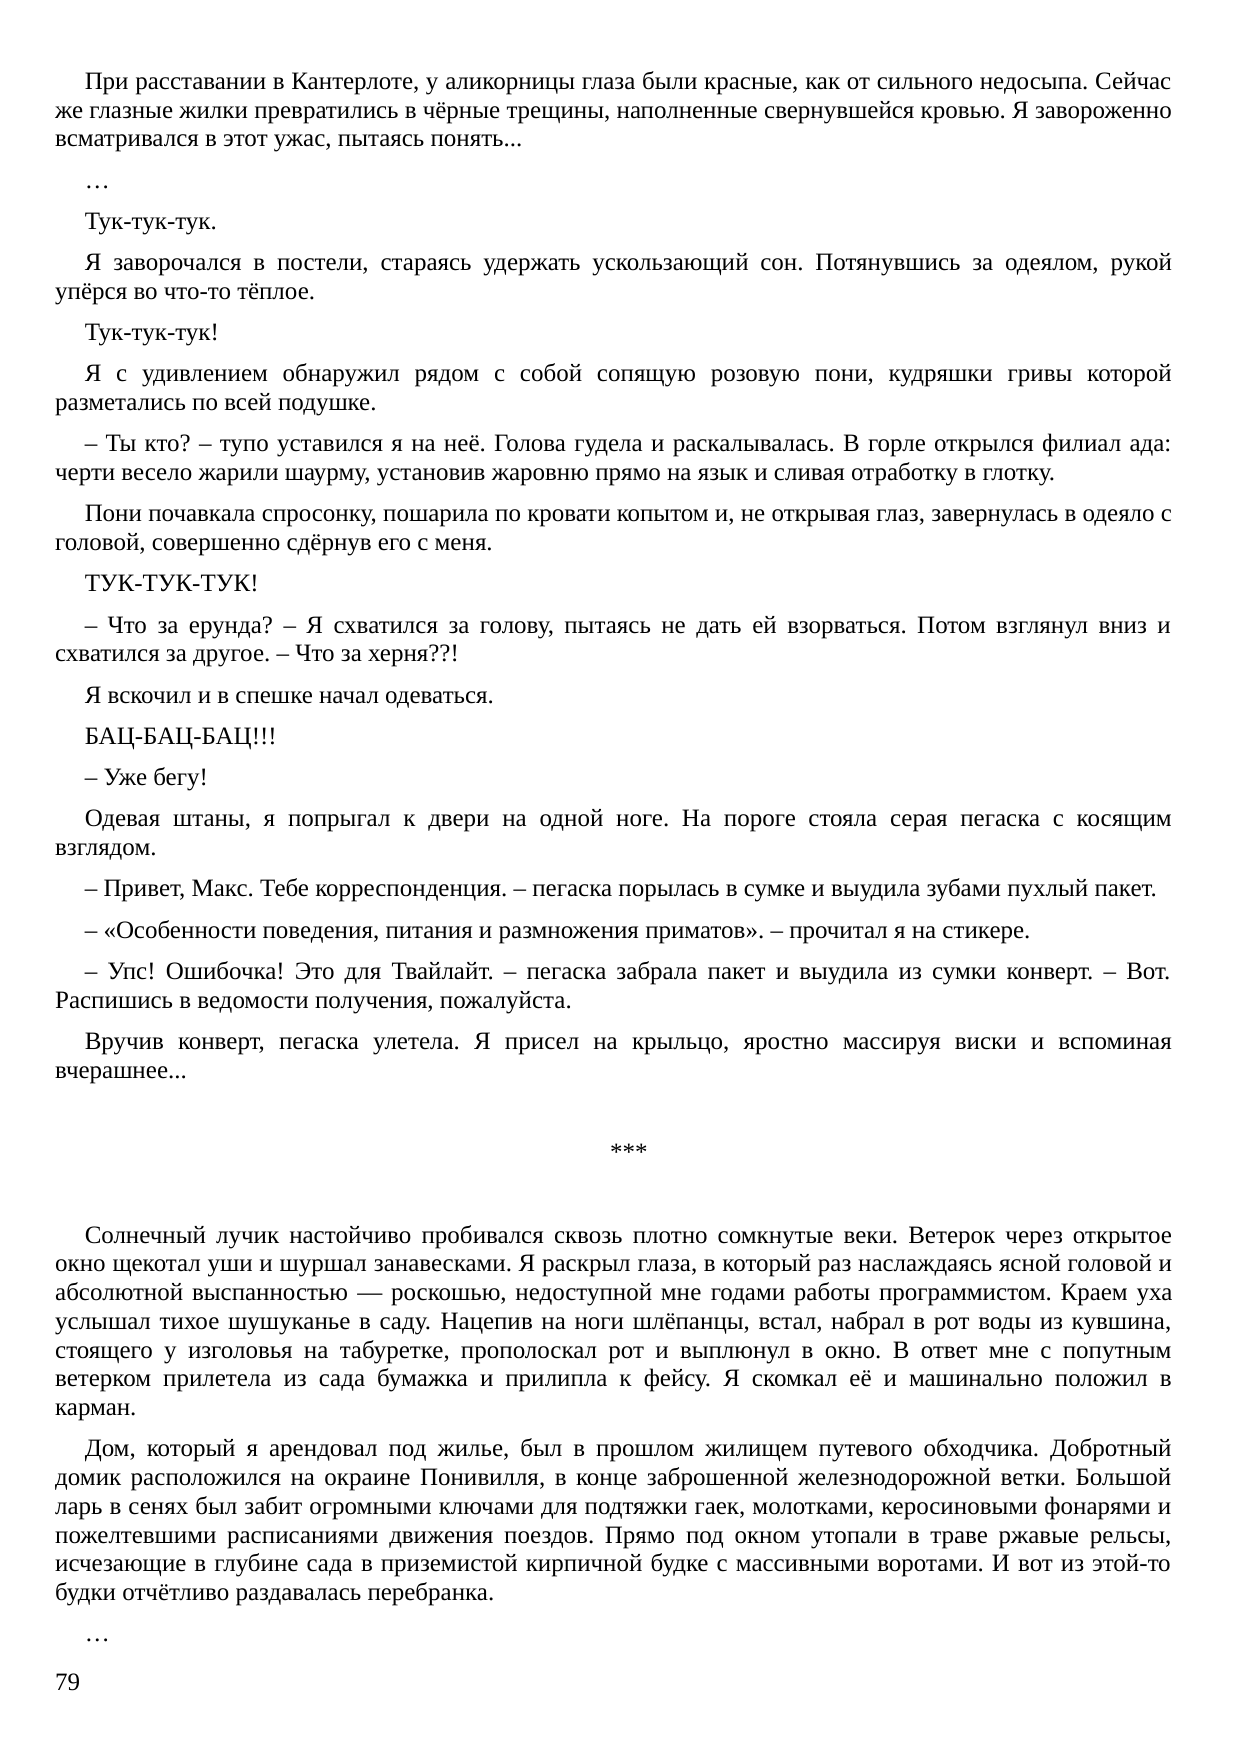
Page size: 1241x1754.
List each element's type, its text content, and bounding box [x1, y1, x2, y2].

text – Ты кто? – тупо уставился я на неё. Голова гудела и раскалывалась. В горле открылся филиал ада: черти весело жарили шаурму, установив жаровню прямо на язык и сливая отработку в глотку. [55, 428, 1173, 486]
text Солнечный лучик настойчиво пробивался сквозь плотно сомкнутые веки. Ветерок через открытое окно щекотал уши и шуршал занавесками. Я раскрыл глаза, в который раз наслаждаясь ясной головой и абсолютной выспанностью — роскошью, недоступной мне годами работы программистом. Краем уха услышал тихое шушуканье в саду. Нацепив на ноги шлёпанцы, встал, набрал в рот воды из кувшина, стоящего у изголовья на табуретке, прополоскал рот и выплюнул в окно. В ответ мне с попутным ветерком прилетела из сада бумажка и прилипла к фейсу. Я скомкал её и машинально положил в карман. [55, 1220, 1173, 1421]
text – Привет, Макс. Тебе корреспонденция. – пегаска порылась в сумке и выудила зубами пухлый пакет. [55, 873, 1173, 902]
text … [55, 165, 1173, 193]
text – Что за ерунда? – Я схватился за голову, пытаясь не дать ей взорваться. Потом взглянул вниз и схватился за другое. – Что за херня??! [55, 610, 1173, 667]
text При расставании в Кантерлоте, у аликорницы глаза были красные, как от сильного недосыпа. Сейчас же глазные жилки превратились в чёрные трещины, наполненные свернувшейся кровью. Я завороженно всматривался в этот ужас, пытаясь понять... [55, 66, 1173, 152]
text Я заворочался в постели, стараясь удержать ускользающий сон. Потянувшись за одеялом, рукой упёрся во что-то тёплое. [55, 247, 1173, 305]
text *** [55, 1137, 1173, 1166]
text Одевая штаны, я попрыгал к двери на одной ноге. На пороге стояла серая пегаска с косящим взглядом. [55, 803, 1173, 861]
text Тук-тук-тук! [55, 317, 1173, 346]
text – Упс! Ошибочка! Это для Твайлайт. – пегаска забрала пакет и выудила из сумки конверт. – Вот. Распишись в ведомости получения, пожалуйста. [55, 956, 1173, 1013]
text Тук-тук-тук. [55, 206, 1173, 235]
text Дом, который я арендовал под жилье, был в прошлом жилищем путевого обходчика. Добротный домик расположился на окраине Понивилля, в конце заброшенной железнодорожной ветки. Большой ларь в сенях был забит огромными ключами для подтяжки гаек, молотками, керосиновыми фонарями и пожелтевшими расписаниями движения поездов. Прямо под окном утопали в траве ржавые рельсы, исчезающие в глубине сада в приземистой кирпичной будке с массивными воротами. И вот из этой-то будки отчётливо раздавалась перебранка. [55, 1433, 1173, 1606]
text ТУК-ТУК-ТУК! [55, 568, 1173, 597]
text – «Особенности поведения, питания и размножения приматов». – прочитал я на стикере. [55, 915, 1173, 943]
text Я с удивлением обнаружил рядом с собой сопящую розовую пони, кудряшки гривы которой разметались по всей подушке. [55, 358, 1173, 416]
text Пони почавкала спросонку, пошарила по кровати копытом и, не открывая глаз, завернулась в одеяло с головой, совершенно сдёрнув его с меня. [55, 498, 1173, 556]
text Вручив конверт, пегаска улетела. Я присел на крыльцо, яростно массируя виски и вспоминая вчерашнее... [55, 1026, 1173, 1083]
text – Уже бегу! [55, 762, 1173, 791]
text … [55, 1618, 1173, 1647]
text БАЦ-БАЦ-БАЦ!!! [55, 721, 1173, 750]
text Я вскочил и в спешке начал одеваться. [55, 680, 1173, 708]
